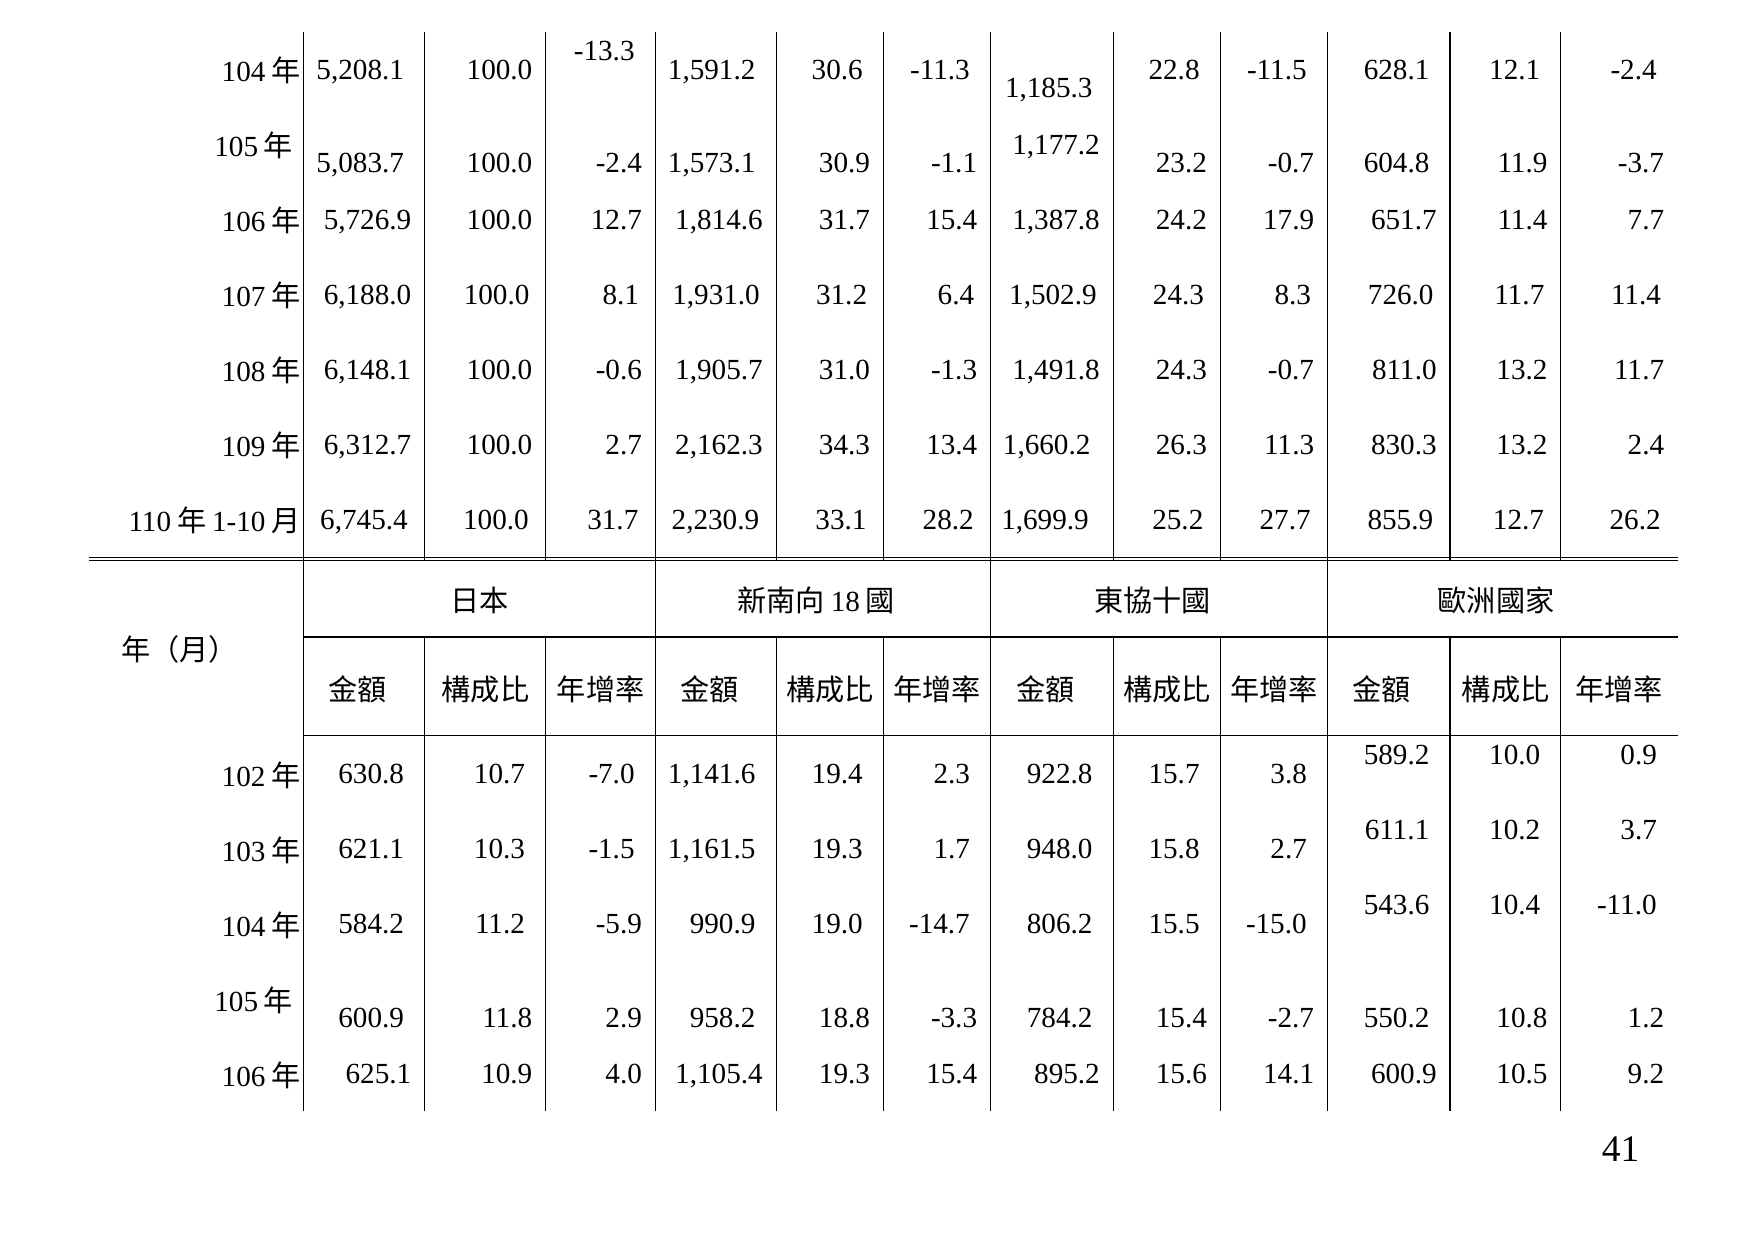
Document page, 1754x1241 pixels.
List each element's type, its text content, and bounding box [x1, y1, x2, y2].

table_cell 28.2 [884, 482, 990, 557]
table_cell 19.4 [777, 736, 883, 811]
table_cell 24.3 [1114, 257, 1220, 332]
table_cell 13.4 [884, 407, 990, 482]
table_cell 100.0 [425, 32, 545, 107]
table_cell 948.0 [991, 811, 1113, 886]
table_cell 11.4 [1451, 182, 1560, 257]
table_cell 19.3 [777, 811, 883, 886]
table_cell 10.0 [1451, 736, 1560, 811]
table_cell 958.2 [656, 961, 776, 1036]
table_cell -14.7 [884, 886, 990, 961]
table_cell 11.3 [1221, 407, 1327, 482]
table_cell 7.7 [1561, 182, 1677, 257]
table_cell 811.0 [1328, 332, 1449, 407]
table_cell 2,230.9 [656, 482, 776, 557]
table_cell 105年 [89, 961, 303, 1036]
table_cell 1,814.6 [656, 182, 776, 257]
table_cell 15.4 [884, 1036, 990, 1111]
table_cell 19.3 [777, 1036, 883, 1111]
table_cell 628.1 [1328, 32, 1449, 107]
table_cell 1,931.0 [656, 257, 776, 332]
table_cell 2.7 [546, 407, 655, 482]
table_cell -2.7 [1221, 961, 1327, 1036]
table_cell 年增率 [1561, 638, 1677, 735]
table_cell 100.0 [425, 407, 545, 482]
table_cell 10.9 [425, 1036, 545, 1111]
table_cell 600.9 [304, 961, 424, 1036]
table_cell -15.0 [1221, 886, 1327, 961]
table_cell 10.5 [1451, 1036, 1560, 1111]
table_cell 1,502.9 [991, 257, 1113, 332]
table_cell 1,161.5 [656, 811, 776, 886]
table_cell -2.4 [546, 107, 655, 182]
table_cell 年（月） [89, 561, 303, 735]
table_cell 726.0 [1328, 257, 1449, 332]
table_cell 0.9 [1561, 736, 1677, 811]
table_cell -1.5 [546, 811, 655, 886]
table_cell 19.0 [777, 886, 883, 961]
table_cell 構成比 [777, 638, 883, 735]
table_cell 106年 [89, 182, 303, 257]
table_cell 15.8 [1114, 811, 1220, 886]
table_cell 100.0 [425, 257, 545, 332]
table_cell -2.4 [1561, 32, 1677, 107]
table_cell 金額 [656, 638, 776, 735]
table_cell 1,177.2 [991, 107, 1113, 182]
table_cell 25.2 [1114, 482, 1220, 557]
table_cell 日本 [304, 561, 655, 636]
table_cell 1,141.6 [656, 736, 776, 811]
table_cell 15.5 [1114, 886, 1220, 961]
table_cell 104年 [89, 886, 303, 961]
table_cell 1,591.2 [656, 32, 776, 107]
table_cell 895.2 [991, 1036, 1113, 1111]
table_cell 15.7 [1114, 736, 1220, 811]
table_cell 9.2 [1561, 1036, 1677, 1111]
table_cell 構成比 [1114, 638, 1220, 735]
table_cell 11.7 [1561, 332, 1677, 407]
table_cell 30.9 [777, 107, 883, 182]
table_cell 30.6 [777, 32, 883, 107]
table_cell 11.2 [425, 886, 545, 961]
table_cell 17.9 [1221, 182, 1327, 257]
table_cell 18.8 [777, 961, 883, 1036]
table_cell 5,726.9 [304, 182, 424, 257]
table_cell 11.8 [425, 961, 545, 1036]
table_cell 105年 [89, 107, 303, 182]
table_cell 14.1 [1221, 1036, 1327, 1111]
table_cell 23.2 [1114, 107, 1220, 182]
table_cell 34.3 [777, 407, 883, 482]
table_cell 11.7 [1451, 257, 1560, 332]
table_cell 10.8 [1451, 961, 1560, 1036]
table_cell 10.3 [425, 811, 545, 886]
table_cell 630.8 [304, 736, 424, 811]
table_cell 1,699.9 [991, 482, 1113, 557]
table_cell 10.4 [1451, 886, 1560, 961]
table_cell -3.3 [884, 961, 990, 1036]
table_cell 12.1 [1451, 32, 1560, 107]
table_cell 4.0 [546, 1036, 655, 1111]
table_cell 31.2 [777, 257, 883, 332]
table_cell 新南向18國 [656, 561, 990, 636]
table_cell -0.7 [1221, 332, 1327, 407]
table_cell 2.3 [884, 736, 990, 811]
table_cell -0.7 [1221, 107, 1327, 182]
table_cell 31.7 [777, 182, 883, 257]
table_cell 806.2 [991, 886, 1113, 961]
table_cell 1,905.7 [656, 332, 776, 407]
table_cell 構成比 [425, 638, 545, 735]
table_cell 8.1 [546, 257, 655, 332]
table_cell 年增率 [1221, 638, 1327, 735]
table_cell 604.8 [1328, 107, 1449, 182]
table_cell 6.4 [884, 257, 990, 332]
table_cell 11.9 [1451, 107, 1560, 182]
table_cell 110年1-10月 [89, 482, 303, 557]
table_cell 2,162.3 [656, 407, 776, 482]
table_cell 12.7 [546, 182, 655, 257]
table_cell 31.0 [777, 332, 883, 407]
table_cell 1,660.2 [991, 407, 1113, 482]
table_cell 歐洲國家 [1328, 561, 1677, 636]
table_cell 651.7 [1328, 182, 1449, 257]
table_cell 584.2 [304, 886, 424, 961]
table_cell 100.0 [425, 182, 545, 257]
table_cell -5.9 [546, 886, 655, 961]
table_cell 8.3 [1221, 257, 1327, 332]
table_cell 26.2 [1561, 482, 1677, 557]
table_cell 6,312.7 [304, 407, 424, 482]
table_cell 2.4 [1561, 407, 1677, 482]
table_cell 100.0 [425, 107, 545, 182]
table_cell 3.7 [1561, 811, 1677, 886]
table_cell 6,745.4 [304, 482, 424, 557]
table_cell 106年 [89, 1036, 303, 1111]
table_cell 15.4 [1114, 961, 1220, 1036]
table_cell 611.1 [1328, 811, 1449, 886]
table_cell -11.5 [1221, 32, 1327, 107]
table_cell -3.7 [1561, 107, 1677, 182]
table_cell 2.7 [1221, 811, 1327, 886]
table_cell -11.3 [884, 32, 990, 107]
table_cell 1,105.4 [656, 1036, 776, 1111]
table_cell 855.9 [1328, 482, 1449, 557]
table_cell 543.6 [1328, 886, 1449, 961]
table_cell 13.2 [1451, 407, 1560, 482]
table_cell 13.2 [1451, 332, 1560, 407]
table_cell 10.2 [1451, 811, 1560, 886]
table_cell -0.6 [546, 332, 655, 407]
table_cell -11.0 [1561, 886, 1677, 961]
table_cell 107年 [89, 257, 303, 332]
table_cell -7.0 [546, 736, 655, 811]
table_cell 589.2 [1328, 736, 1449, 811]
table_cell 990.9 [656, 886, 776, 961]
table_cell -1.3 [884, 332, 990, 407]
table_cell 22.8 [1114, 32, 1220, 107]
table_cell 2.9 [546, 961, 655, 1036]
table_cell 構成比 [1451, 638, 1560, 735]
table_cell 922.8 [991, 736, 1113, 811]
table_cell 784.2 [991, 961, 1113, 1036]
table_cell -1.1 [884, 107, 990, 182]
table_cell 103年 [89, 811, 303, 886]
table_cell 31.7 [546, 482, 655, 557]
table_cell 24.3 [1114, 332, 1220, 407]
table_cell -13.3 [546, 32, 655, 107]
table_cell 金額 [1328, 638, 1449, 735]
table_cell 1,185.3 [991, 32, 1113, 107]
table_cell 3.8 [1221, 736, 1327, 811]
table_cell 1.2 [1561, 961, 1677, 1036]
table_cell 10.7 [425, 736, 545, 811]
table_cell 5,208.1 [304, 32, 424, 107]
table_cell 金額 [991, 638, 1113, 735]
table_cell 12.7 [1451, 482, 1560, 557]
table_cell 1,573.1 [656, 107, 776, 182]
table_cell 1,387.8 [991, 182, 1113, 257]
table_cell 金額 [304, 638, 424, 735]
table_cell 100.0 [425, 482, 545, 557]
table_cell 108年 [89, 332, 303, 407]
table_cell 5,083.7 [304, 107, 424, 182]
table_cell 830.3 [1328, 407, 1449, 482]
table_cell 年增率 [546, 638, 655, 735]
table_cell 550.2 [1328, 961, 1449, 1036]
table_cell 27.7 [1221, 482, 1327, 557]
table_cell 24.2 [1114, 182, 1220, 257]
table_cell 15.6 [1114, 1036, 1220, 1111]
table_cell 109年 [89, 407, 303, 482]
table_cell 102年 [89, 735, 303, 811]
table_cell 15.4 [884, 182, 990, 257]
table_cell 6,148.1 [304, 332, 424, 407]
table_cell 1,491.8 [991, 332, 1113, 407]
table_cell 26.3 [1114, 407, 1220, 482]
table_cell 600.9 [1328, 1036, 1449, 1111]
table_cell 11.4 [1561, 257, 1677, 332]
table_cell 100.0 [425, 332, 545, 407]
table_cell 6,188.0 [304, 257, 424, 332]
table_cell 104年 [89, 32, 303, 107]
table_cell 1.7 [884, 811, 990, 886]
table_cell 年增率 [884, 638, 990, 735]
table_cell 625.1 [304, 1036, 424, 1111]
table_cell 621.1 [304, 811, 424, 886]
table_cell 東協十國 [991, 561, 1327, 636]
table_cell 33.1 [777, 482, 883, 557]
